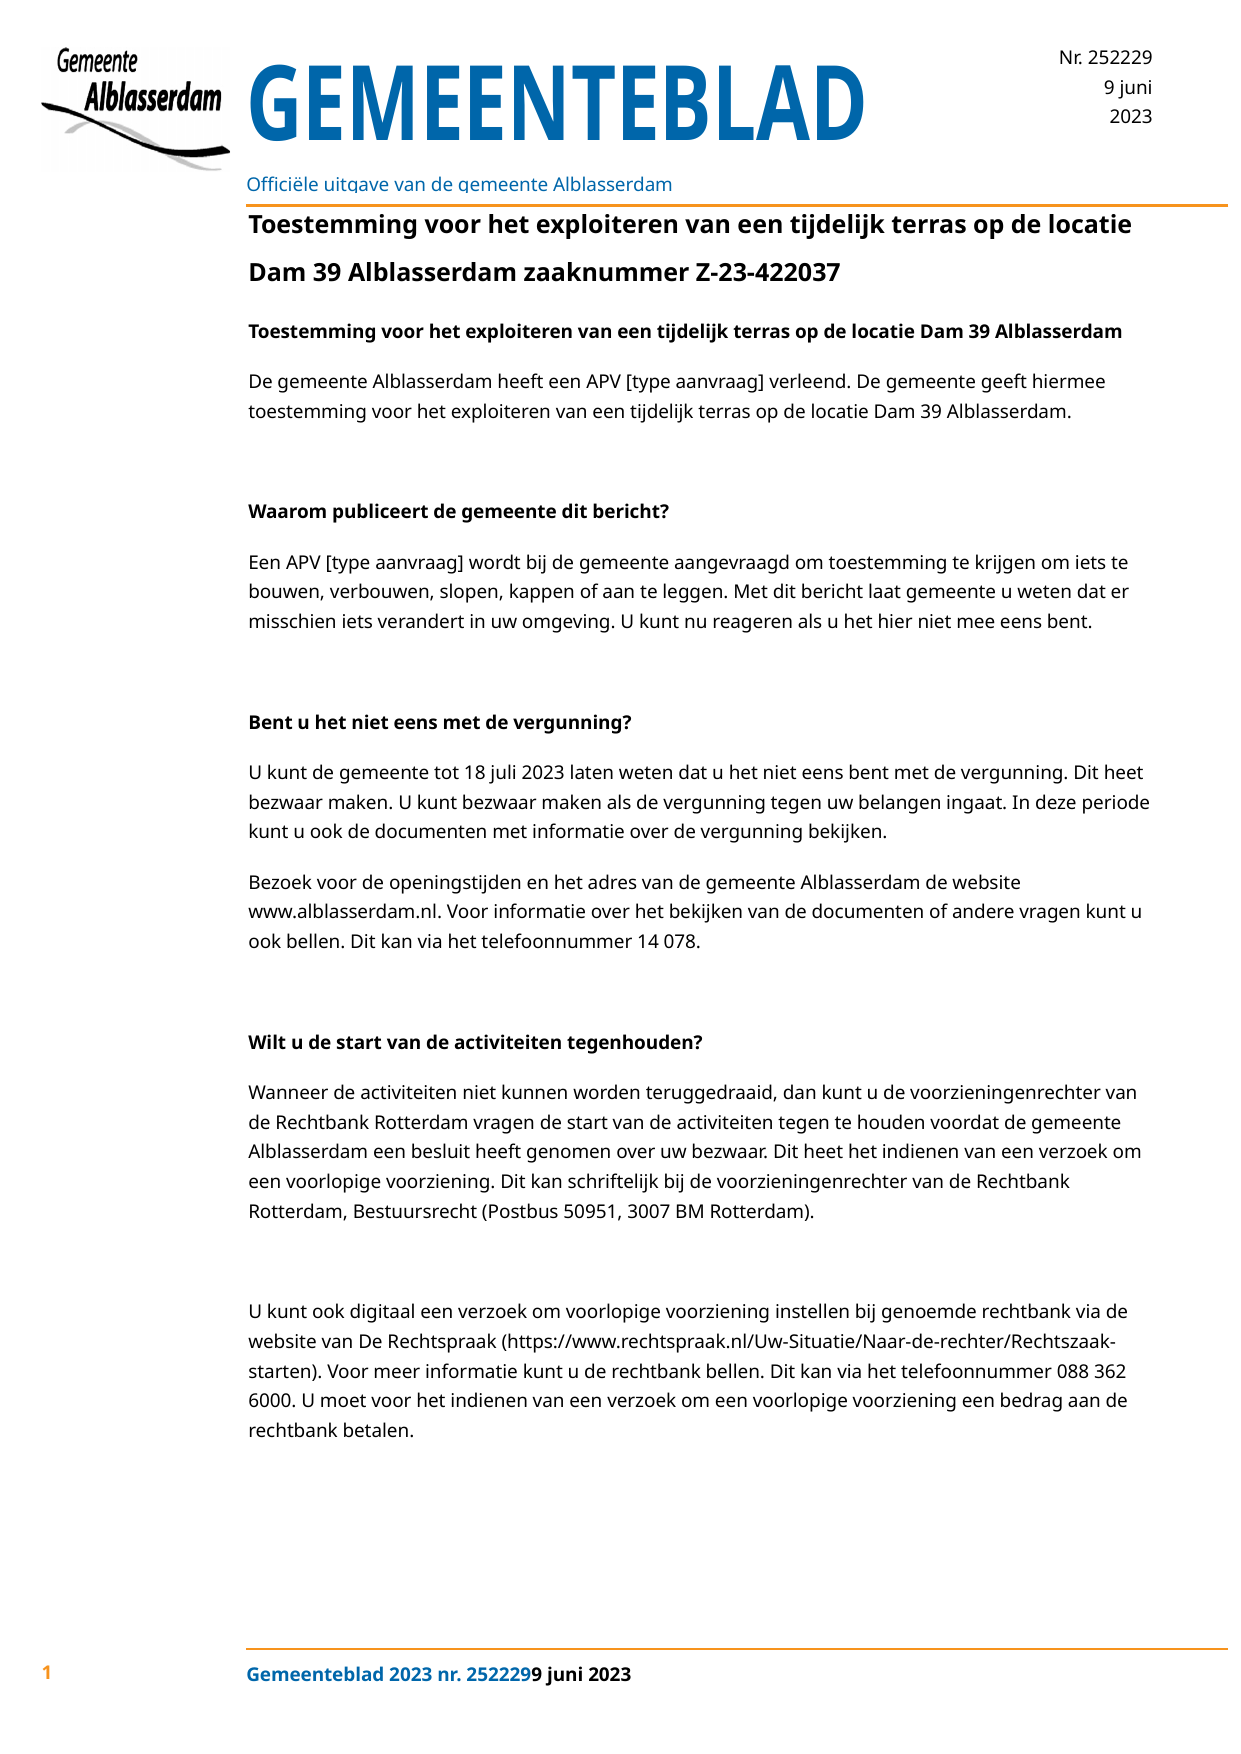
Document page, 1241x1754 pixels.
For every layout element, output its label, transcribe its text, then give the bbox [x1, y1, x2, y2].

text Toestemming voor het exploiteren van een tijdelijk terras op de locatie Dam 39 Alblasserdam zaaknummer Z-23-422037 [248, 207, 1152, 288]
text Bezoek voor de openingstijden en het adres van de gemeente Alblasserdam de website www.alblasserdam.nl. Voor informatie over het bekijken van de documenten of andere vragen kunt u ook bellen. Dit kan via het telefoonnummer 14 078. [248, 869, 1152, 954]
text Wilt u de start van de activiteiten tegenhouden? [248, 1029, 1152, 1055]
text Wanneer de activiteiten niet kunnen worden teruggedraaid, dan kunt u de voorzieningenrechter van de Rechtbank Rotterdam vragen de start van de activiteiten tegen te houden voordat de gemeente Alblasserdam een besluit heeft genomen over uw bezwaar. Dit heet het indienen van een verzoek om een voorlopige voorziening. Dit kan schriftelijk bij de voorzieningenrechter van de Rechtbank Rotterdam, Bestuursrecht (Postbus 50951, 3007 BM Rotterdam). [248, 1079, 1152, 1224]
text Een APV [type aanvraag] wordt bij de gemeente aangevraagd om toestemming te krijgen om iets te bouwen, verbouwen, slopen, kappen of aan te leggen. Met dit bericht laat gemeente u weten dat er misschien iets verandert in uw omgeving. U kunt nu reageren als u het hier niet mee eens bent. [248, 549, 1152, 634]
text Waarom publiceert de gemeente dit bericht? [248, 499, 1152, 524]
text U kunt ook digitaal een verzoek om voorlopige voorziening instellen bij genoemde rechtbank via de website van De Rechtspraak (https://www.rechtspraak.nl/Uw-Situatie/Naar-de-rechter/Rechtszaak-starten). Voor meer informatie kunt u de rechtbank bellen. Dit kan via het telefoonnummer 088 362 6000. U moet voor het indienen van een verzoek om een voorlopige voorziening een bedrag aan de rechtbank betalen. [248, 1299, 1152, 1443]
text De gemeente Alblasserdam heeft een APV [type aanvraag] verleend. De gemeente geeft hiermee toestemming voor het exploiteren van een tijdelijk terras op de locatie Dam 39 Alblasserdam. [248, 368, 1152, 424]
text Toestemming voor het exploiteren van een tijdelijk terras op de locatie Dam 39 Alblasserdam [248, 318, 1152, 344]
picture [41, 47, 231, 172]
text U kunt de gemeente tot 18 juli 2023 laten weten dat u het niet eens bent met de vergunning. Dit heet bezwaar maken. U kunt bezwaar maken als de vergunning tegen uw belangen ingaat. In deze periode kunt u ook de documenten met informatie over de vergunning bekijken. [248, 759, 1152, 844]
text Bent u het niet eens met de vergunning? [248, 709, 1152, 735]
